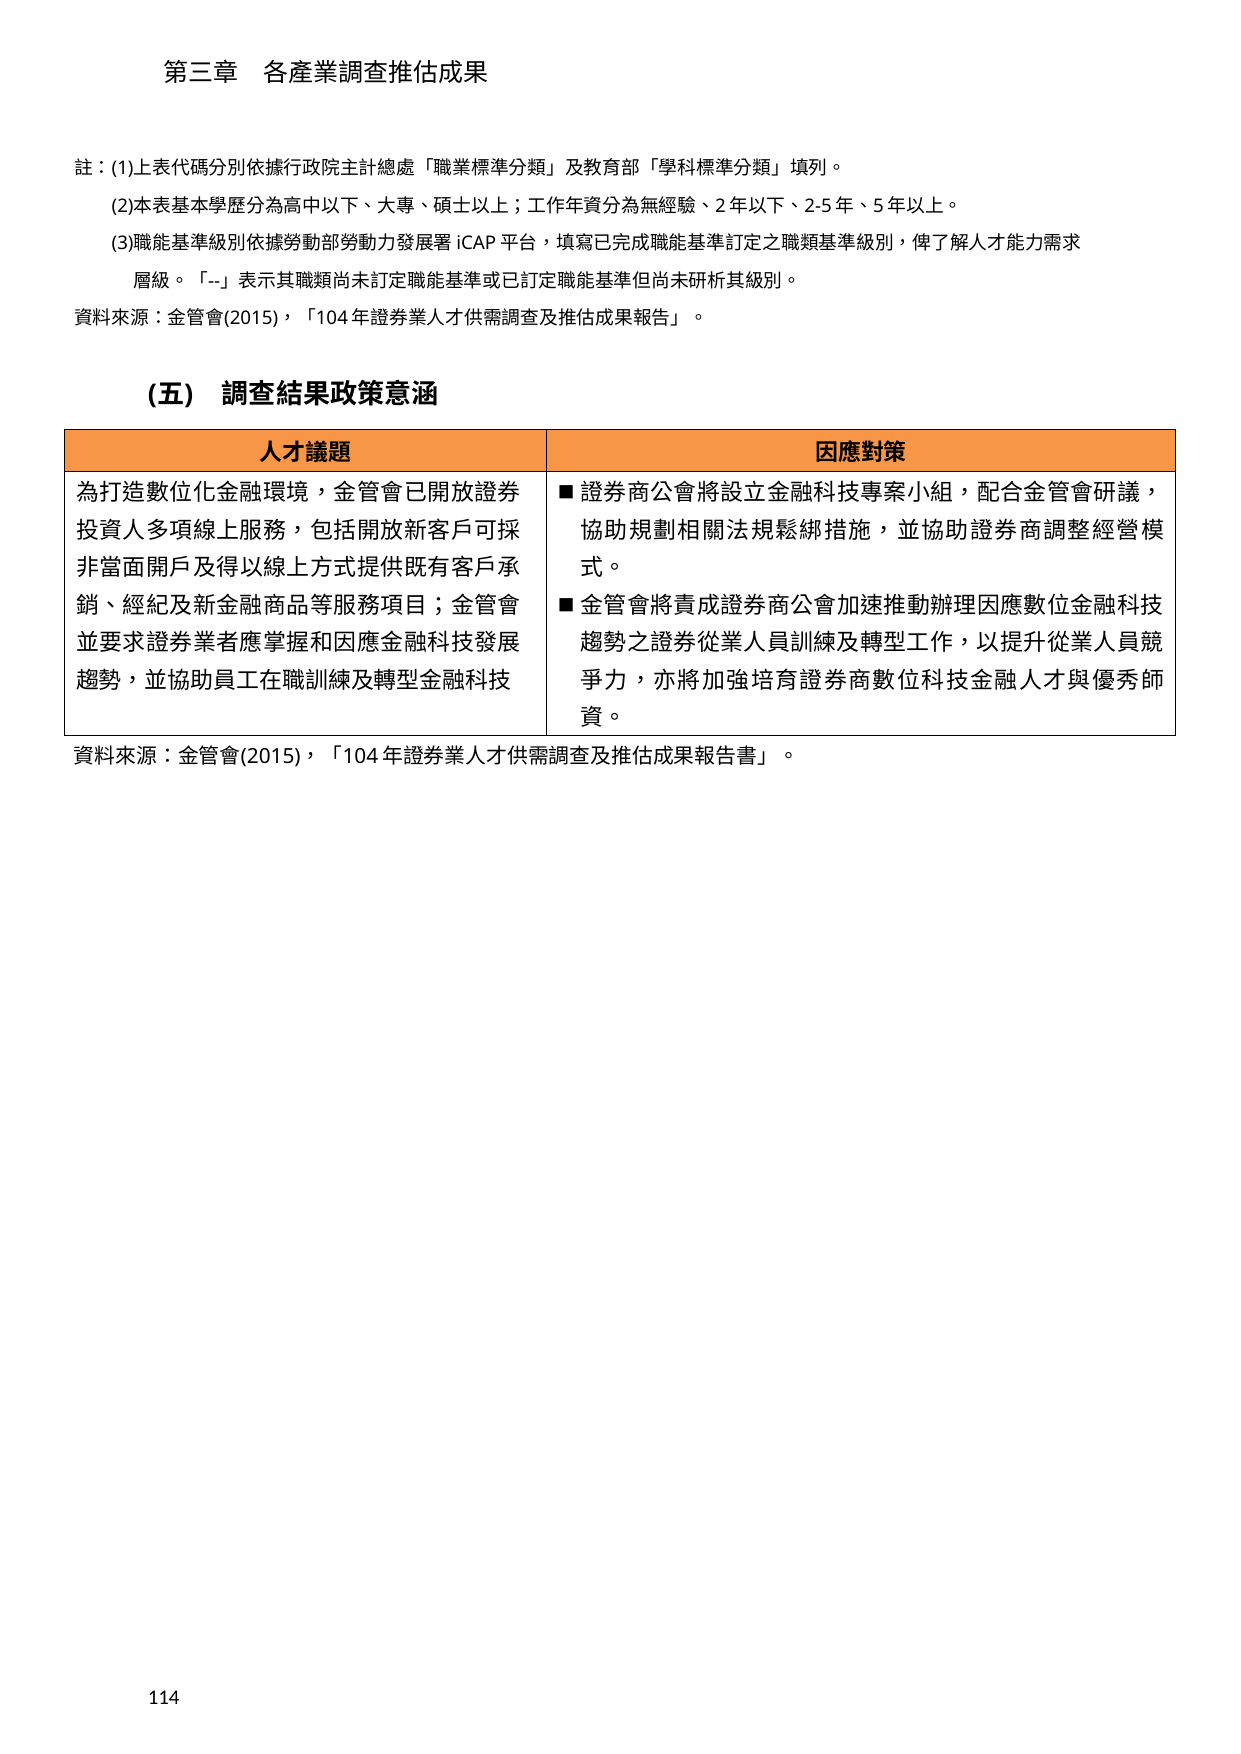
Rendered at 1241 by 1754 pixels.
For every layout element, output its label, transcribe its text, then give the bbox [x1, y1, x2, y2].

list 調查結果政策意涵 [148, 354, 1092, 429]
text 資料來源：金管會(2015)，「104年證券業人才供需調查及推估成果報告書」。 [74, 736, 1063, 773]
table_cell 證券商公會將設立金融科技專案小組，配合金管會研議，協助規劃相關法規鬆綁措施，並協助證券商調整經營模式。 金管會將責成證券商公會加速推動辦理因應數位金融科技趨勢之證券從業人員訓練及轉型工作，以提升從業人員競爭力，亦將加強培育證券商數位科技金融人才與優秀師資。 [547, 472, 1175, 734]
table_cell 為打造數位化金融環境，金管會已開放證券投資人多項線上服務，包括開放新客戶可採非當面開戶及得以線上方式提供既有客戶承銷、經紀及新金融商品等服務項目；金管會並要求證券業者應掌握和因應金融科技發展趨勢，並協助員工在職訓練及轉型金融科技 [65, 472, 546, 734]
text 註：(1)上表代碼分別依據行政院主計總處「職業標準分類」及教育部「學科標準分類」填列。 [74, 148, 1092, 185]
text (3)職能基準級別依據勞動部勞動力發展署iCAP平台，填寫已完成職能基準訂定之職類基準級別，俾了解人才能力需求層級。「--」表示其職類尚未訂定職能基準或已訂定職能基準但尚未研析其級別。 [74, 223, 1092, 298]
text 資料來源：金管會(2015)，「104年證券業人才供需調查及推估成果報告」。 [74, 298, 1092, 335]
text (2)本表基本學歷分為高中以下、大專、碩士以上；工作年資分為無經驗、2年以下、2-5年、5年以上。 [74, 185, 1092, 223]
table_header 因應對策 [547, 430, 1175, 471]
table_header 人才議題 [65, 430, 546, 471]
